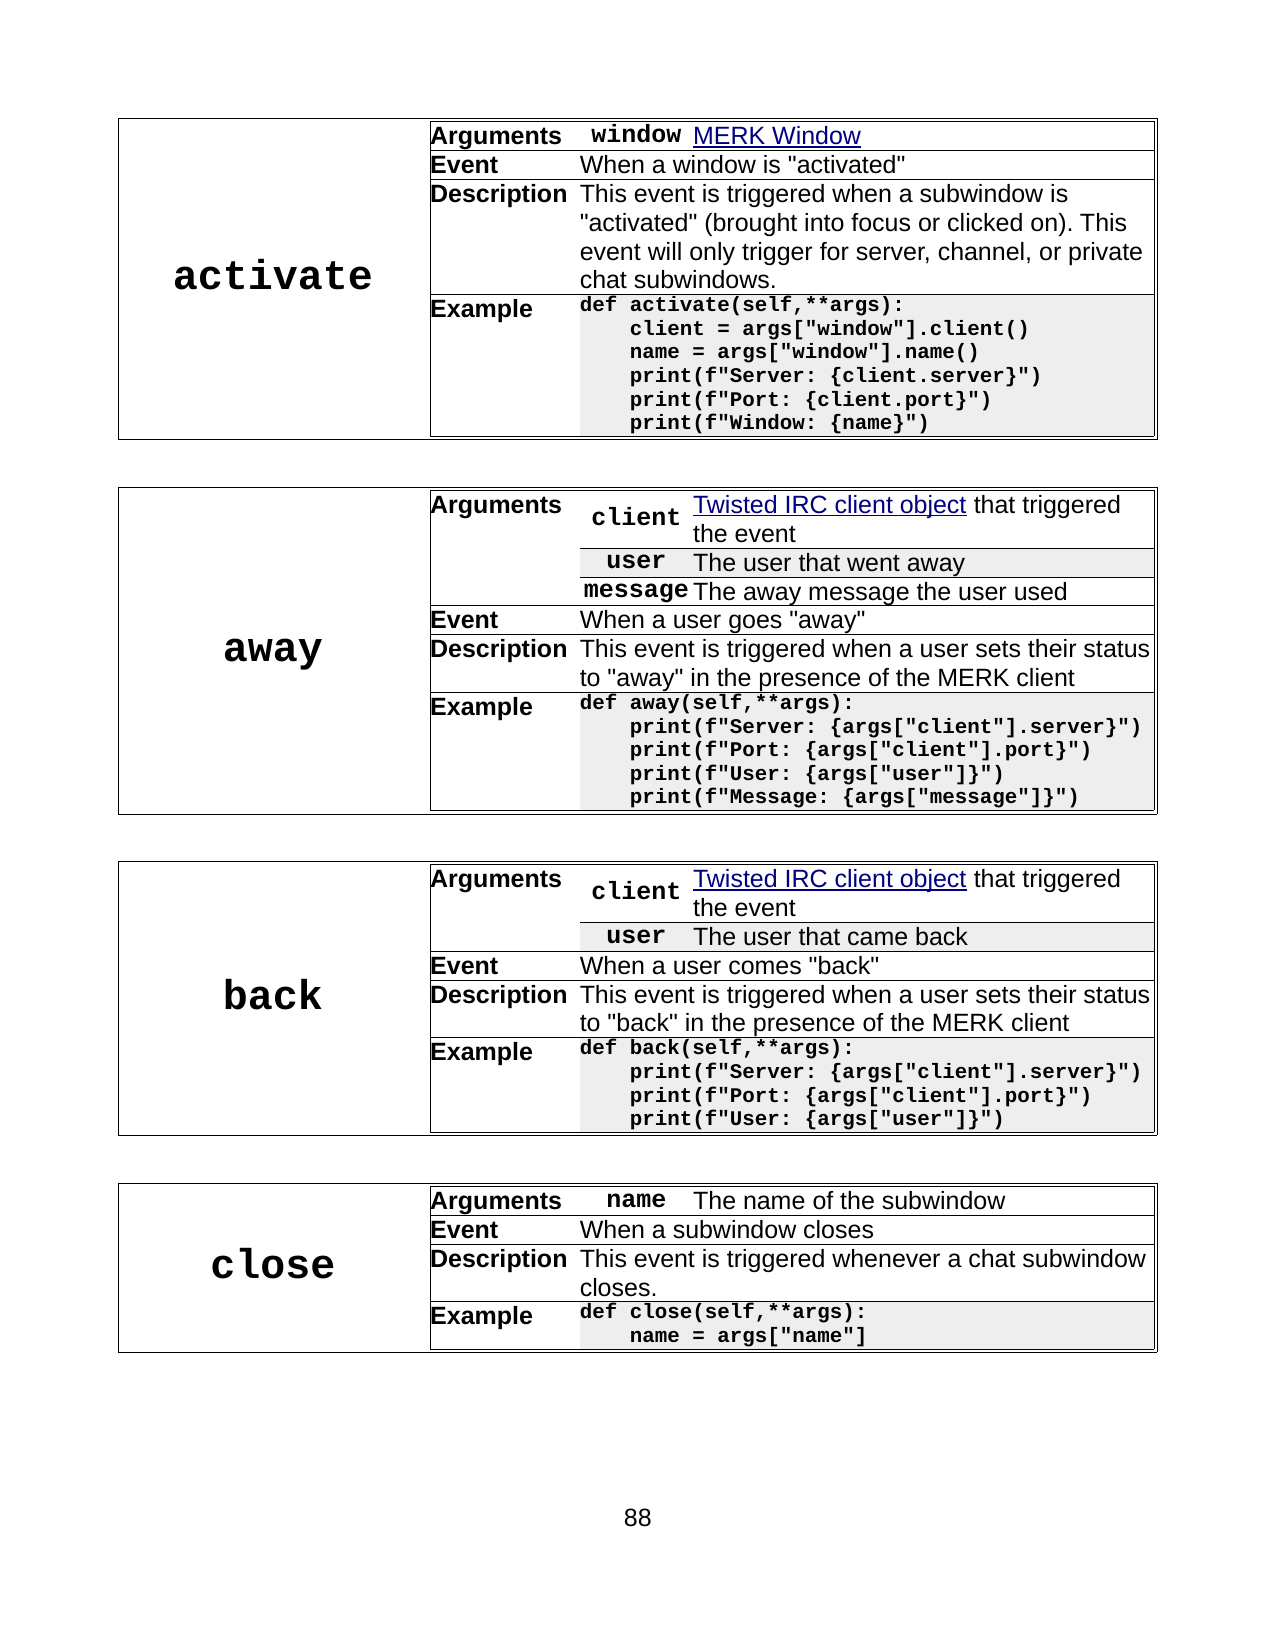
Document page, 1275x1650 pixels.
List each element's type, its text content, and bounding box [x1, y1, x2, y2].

table_header window [580, 122, 693, 150]
table_cell This event is triggered whenever a chat subwindow closes. [580, 1245, 1154, 1301]
table_cell Example [431, 1302, 579, 1349]
table_cell user [580, 923, 693, 951]
table_cell When a subwindow closes [580, 1216, 1154, 1244]
table_cell Event [431, 952, 579, 979]
table_cell When a user goes "away" [580, 606, 1154, 634]
table_header [427, 488, 1157, 813]
table_header Arguments [431, 491, 579, 605]
table_header activate [119, 119, 427, 439]
table_header Arguments [431, 122, 579, 150]
table_cell Event [431, 606, 579, 634]
table_cell The user that came back [693, 923, 1154, 951]
table_cell Description [431, 180, 579, 294]
table_header [427, 119, 1157, 439]
table_header Twisted IRC client object that triggered the event [693, 491, 1154, 548]
table_cell This event is triggered when a user sets their status to "away" in the presence of the MERK client [580, 635, 1154, 692]
table_cell def away(self,**args): print(f"Server: {args["client"].server}") print(f"Port: {args["client"].port}") print(f"User: {args["user"]}") print(f"Message: {args["message"]}") [580, 693, 1154, 810]
table_header Arguments [431, 865, 579, 951]
table_cell def back(self,**args): print(f"Server: {args["client"].server}") print(f"Port: {args["client"].port}") print(f"User: {args["user"]}") [580, 1038, 1154, 1132]
table_cell def activate(self,**args): client = args["window"].client() name = args["window"].name() print(f"Server: {client.server}") print(f"Port: {client.port}") print(f"Window: {name}") [580, 295, 1154, 436]
table_cell When a window is "activated" [580, 151, 1154, 179]
table_cell Event [431, 1216, 579, 1244]
table_cell The away message the user used [693, 578, 1154, 605]
table_cell Description [431, 1245, 579, 1301]
table_header [427, 862, 1157, 1135]
table_header client [580, 491, 693, 548]
table_cell def close(self,**args): name = args["name"] [580, 1302, 1154, 1349]
table_cell Event [431, 151, 579, 179]
table_header Arguments [431, 1187, 579, 1215]
table_cell Description [431, 635, 579, 692]
table_header away [119, 488, 427, 813]
table_header [427, 1184, 1157, 1352]
table_header close [119, 1184, 427, 1352]
table_cell Example [431, 1038, 579, 1132]
table_cell Example [431, 693, 579, 810]
table_cell user [580, 549, 693, 577]
table_header name [580, 1187, 693, 1215]
table_header client [580, 865, 693, 922]
table_header The name of the subwindow [693, 1187, 1154, 1215]
table_header back [119, 862, 427, 1135]
table_cell This event is triggered when a user sets their status to "back" in the presence of the MERK client [580, 981, 1154, 1037]
table_cell This event is triggered when a subwindow is "activated" (brought into focus or clicked on). This event will only trigger for server, channel, or private chat subwindows. [580, 180, 1154, 294]
table_cell The user that went away [693, 549, 1154, 577]
table_cell Description [431, 981, 579, 1037]
table_cell When a user comes "back" [580, 952, 1154, 979]
table_cell message [580, 578, 693, 605]
table_header MERK Window [693, 122, 1154, 150]
table_header Twisted IRC client object that triggered the event [693, 865, 1154, 922]
table_cell Example [431, 295, 579, 436]
